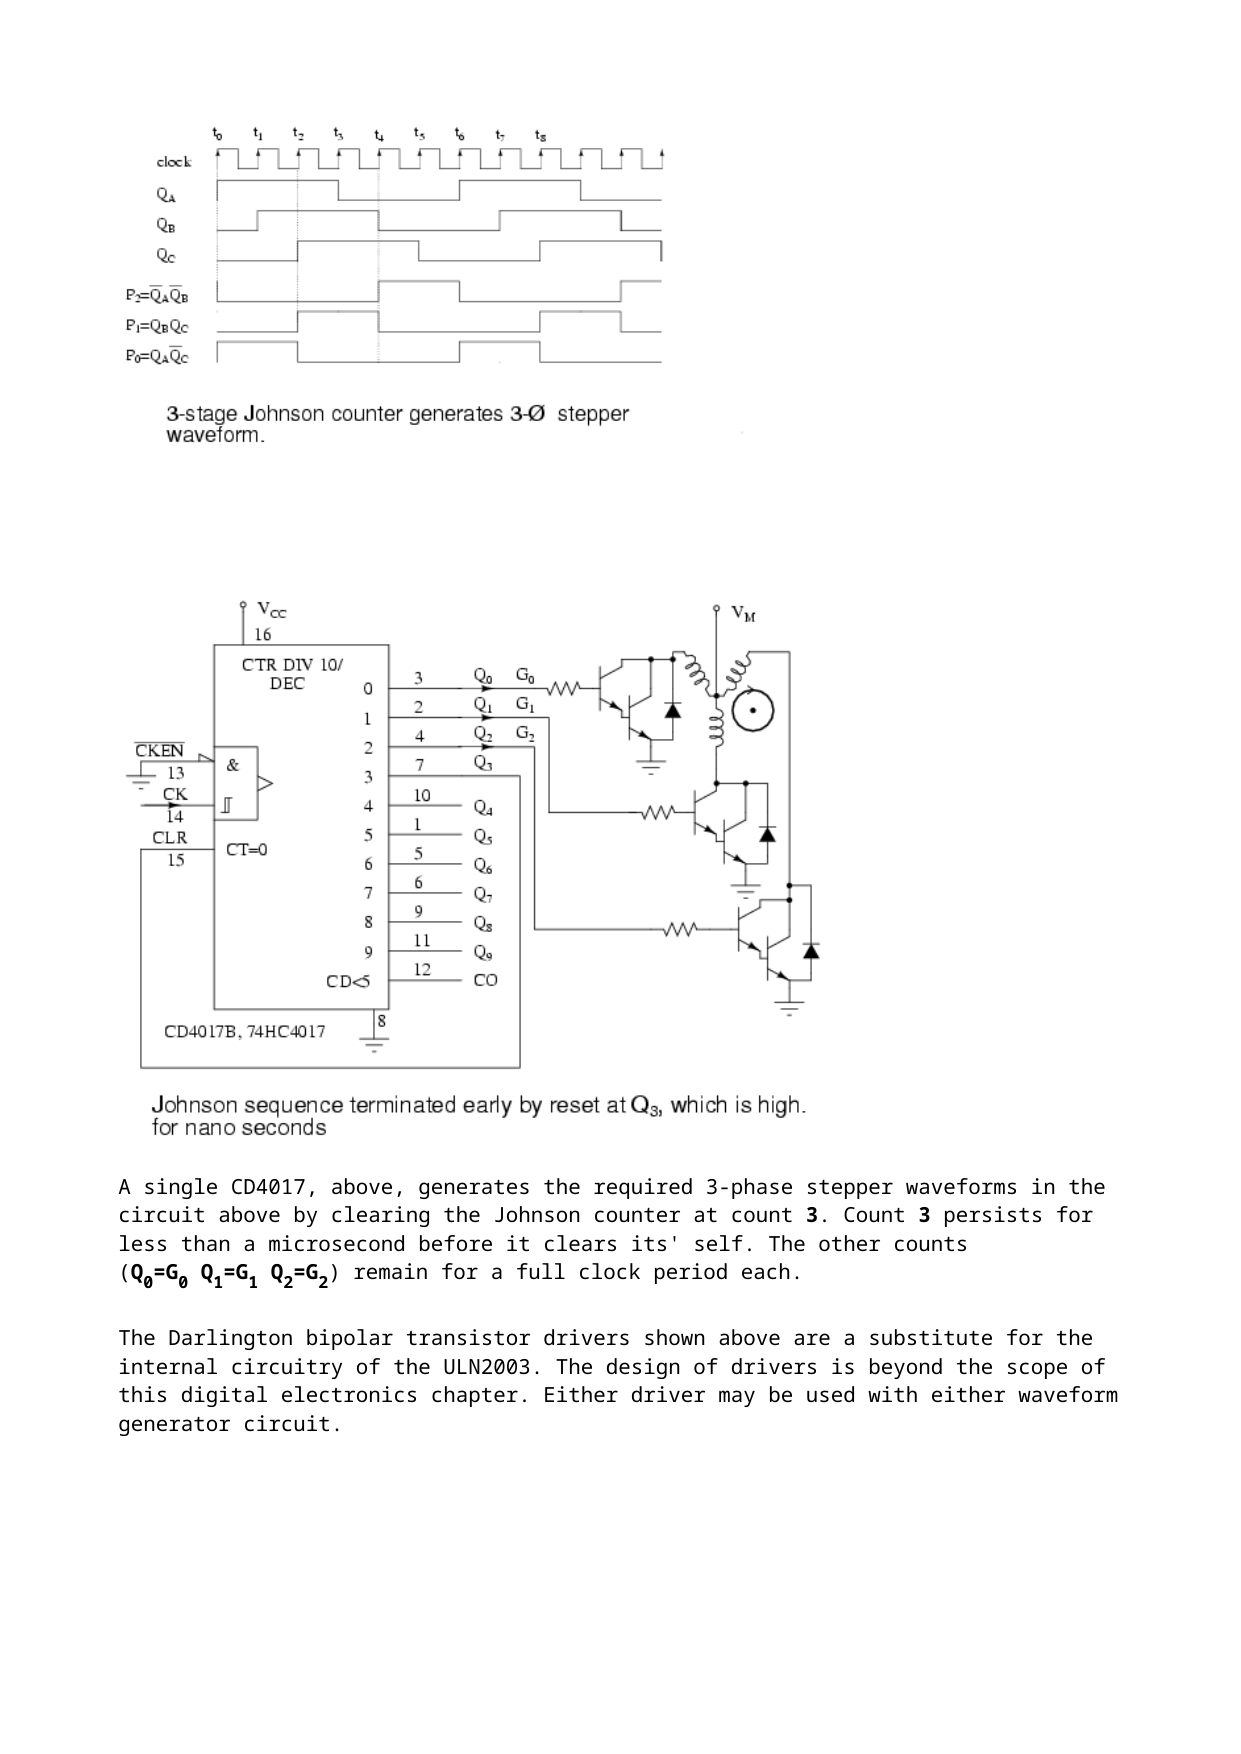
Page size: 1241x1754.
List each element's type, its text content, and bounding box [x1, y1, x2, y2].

picture [118, 118, 750, 450]
picture [118, 593, 829, 1143]
text A single CD4017, above, generates the required 3-phase stepper waveforms in the circuit above by clearing the Johnson counter at count 3. Count 3 persists for less than a microsecond before it clears its' self. The other counts (Q0=G0 Q1=G1 Q2=G2) remain for a full clock period each. [118, 1172, 1122, 1294]
text The Darlington bipolar transistor drivers shown above are a substitute for the internal circuitry of the ULN2003. The design of drivers is beyond the scope of this digital electronics chapter. Either driver may be used with either waveform generator circuit. [118, 1323, 1122, 1437]
